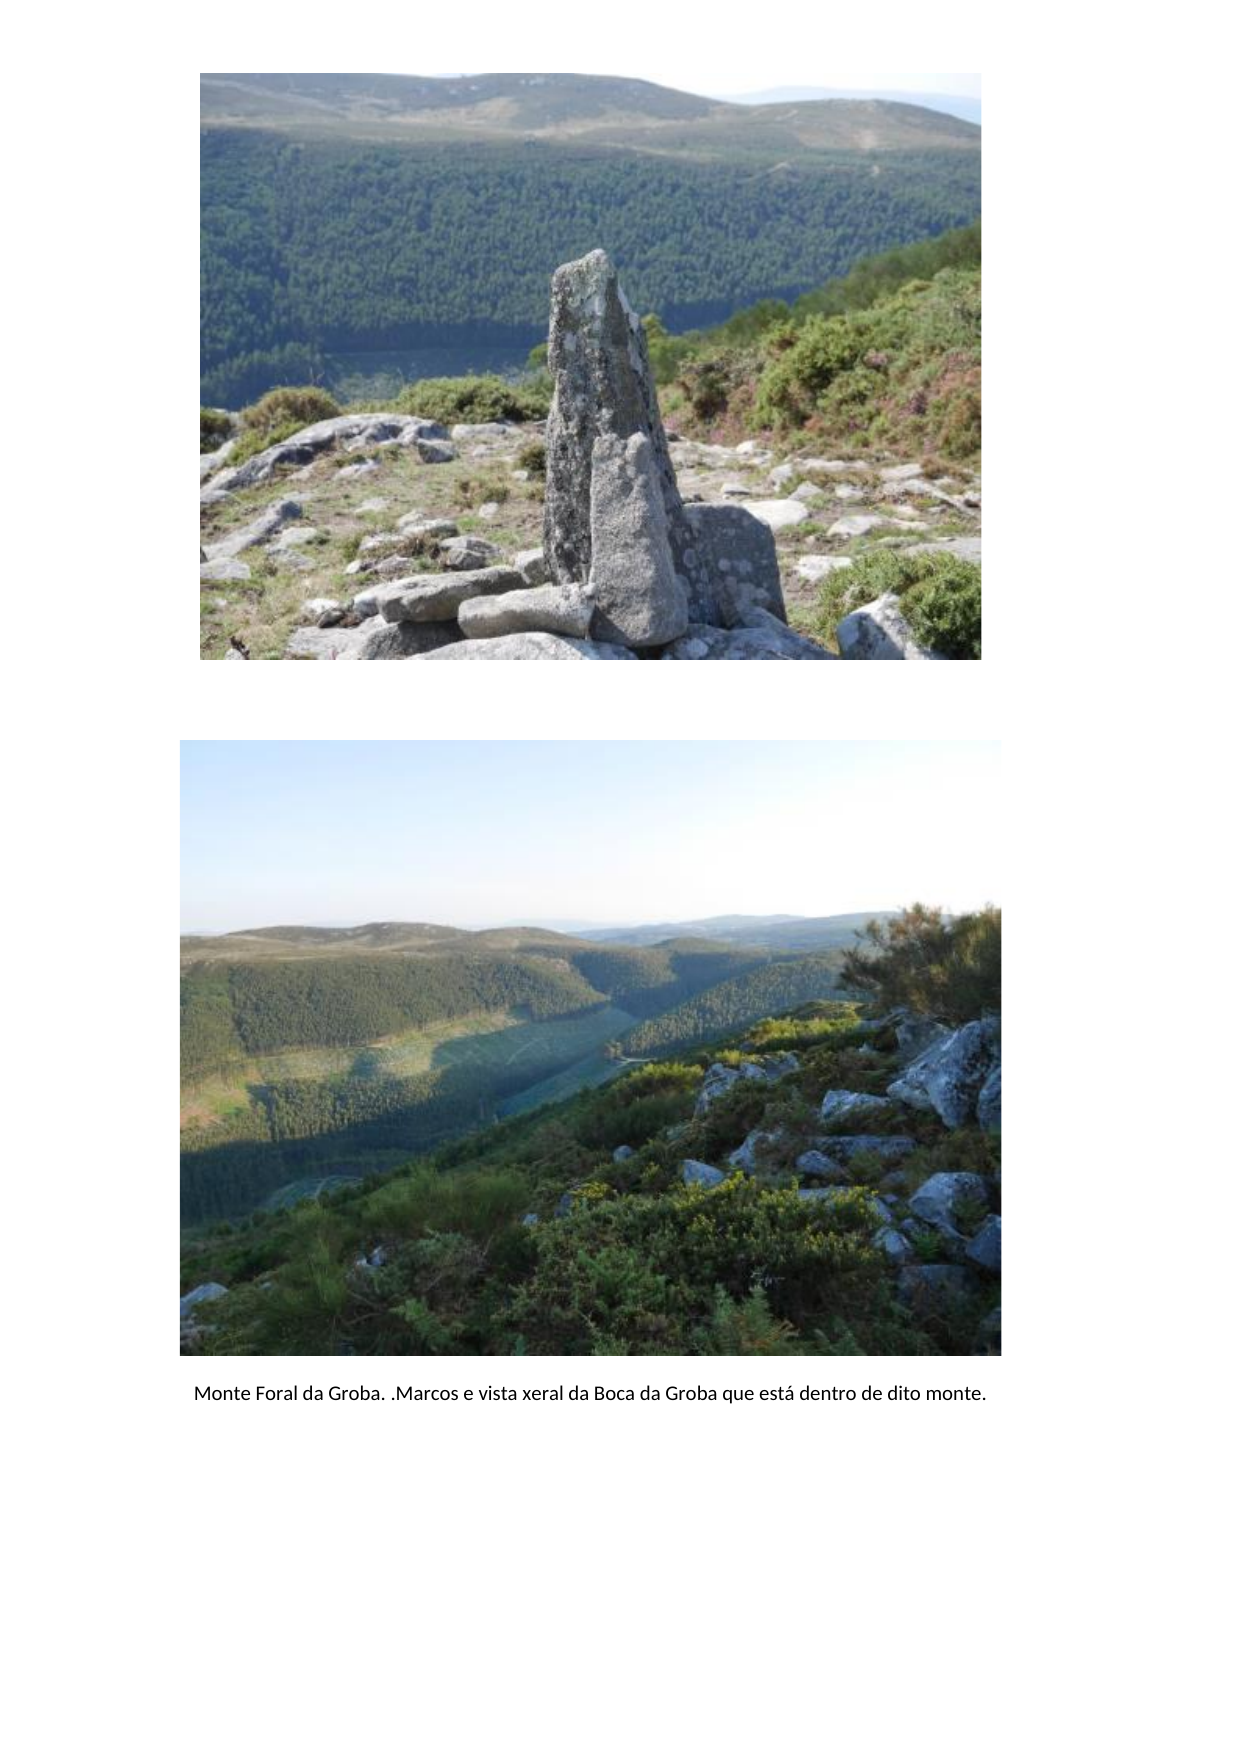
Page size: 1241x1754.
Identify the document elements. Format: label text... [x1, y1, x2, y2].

text Monte Foral da Groba. .Marcos e vista xeral da Boca da Groba que está dentro de dito monte. [118, 1381, 1063, 1406]
